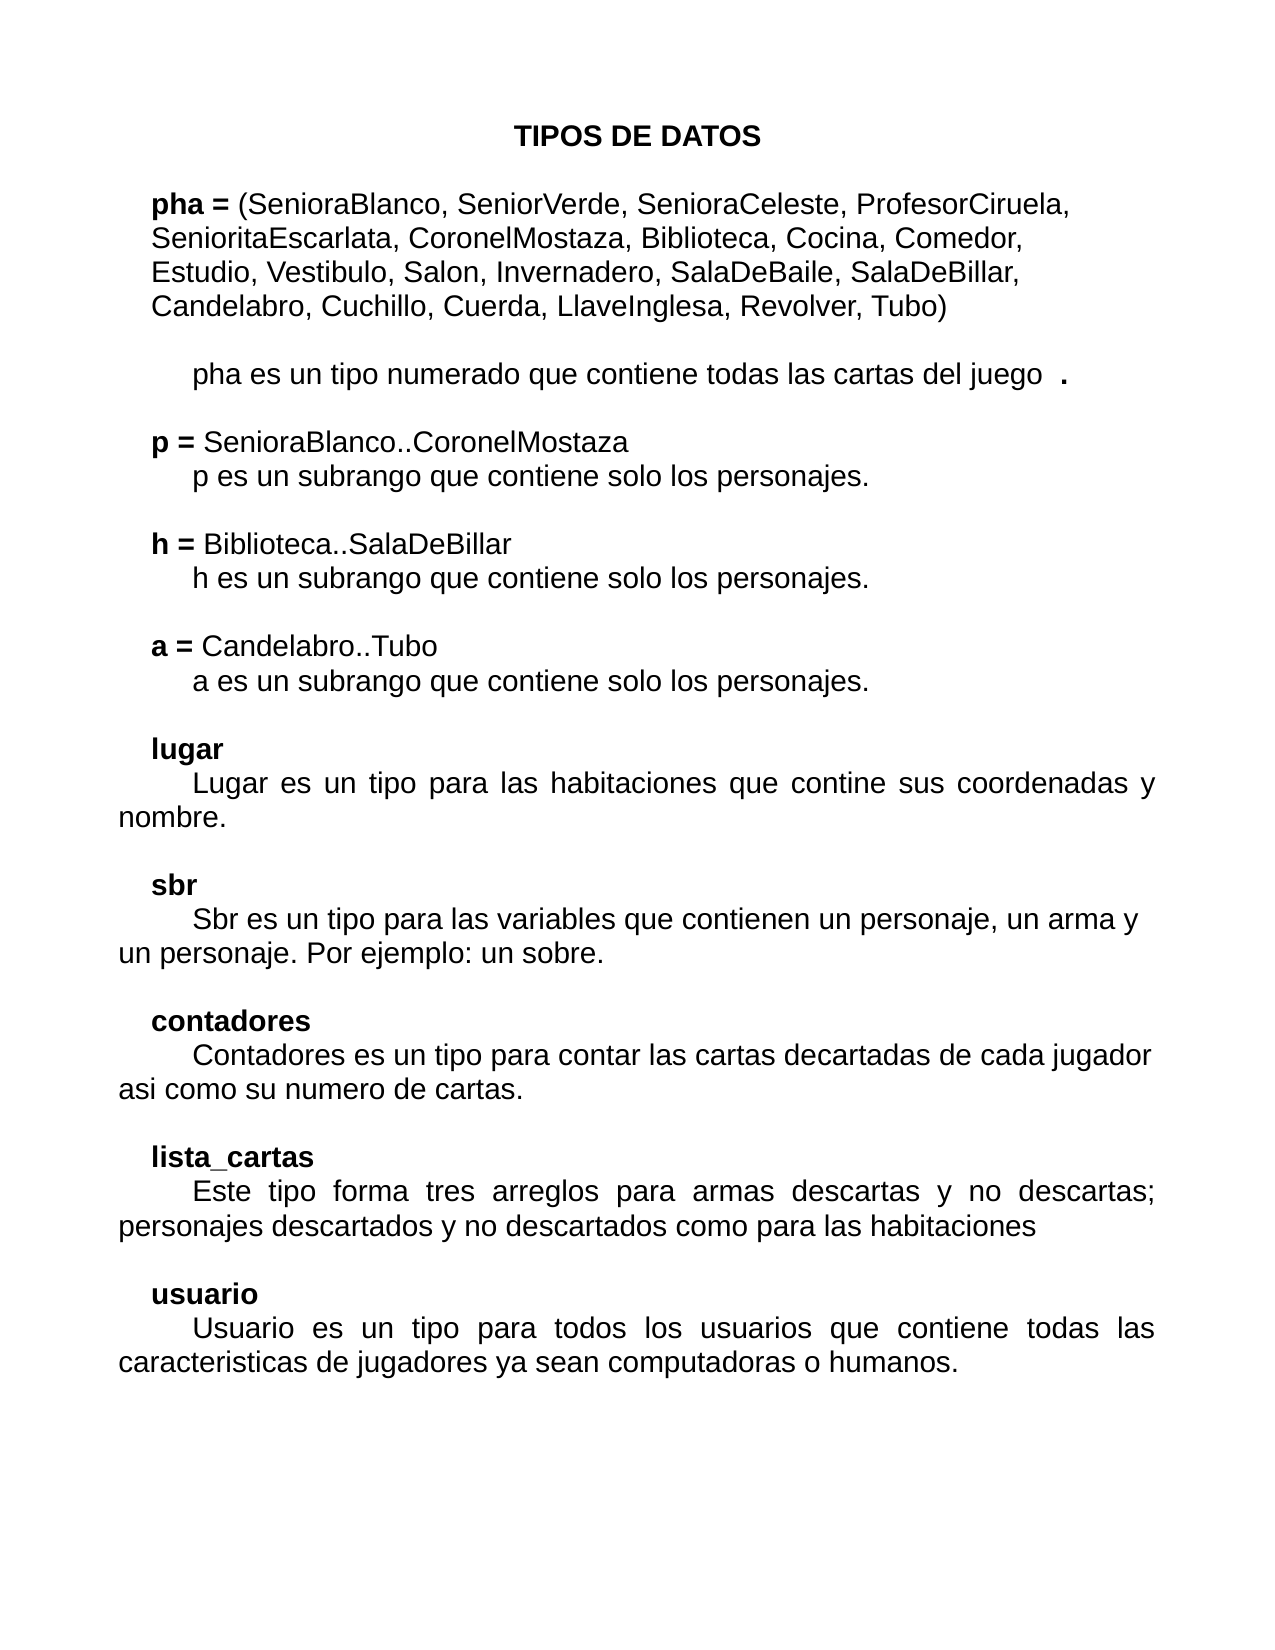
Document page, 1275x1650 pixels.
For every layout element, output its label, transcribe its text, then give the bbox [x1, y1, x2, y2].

text a es un subrango que contiene solo los personajes. [118, 663, 1157, 697]
text Lugar es un tipo para las habitaciones que contine sus coordenadas y nombre. [118, 765, 1157, 833]
text p = SenioraBlanco..CoronelMostaza [118, 425, 1157, 459]
text h es un subrango que contiene solo los personajes. [118, 561, 1157, 595]
text usuario [118, 1276, 1157, 1310]
text pha = (SenioraBlanco, SeniorVerde, SenioraCeleste, ProfesorCiruela, [118, 186, 1157, 220]
text Este tipo forma tres arreglos para armas descartas y no descartas; personajes descartados y no descartados como para las habitaciones [118, 1174, 1157, 1242]
text contadores [118, 1004, 1157, 1038]
text TIPOS DE DATOS [118, 118, 1157, 152]
text h = Biblioteca..SalaDeBillar [118, 527, 1157, 561]
text Usuario es un tipo para todos los usuarios que contiene todas las caracteristicas de jugadores ya sean computadoras o humanos. [118, 1310, 1157, 1378]
text Estudio, Vestibulo, Salon, Invernadero, SalaDeBaile, SalaDeBillar, [118, 254, 1157, 288]
text p es un subrango que contiene solo los personajes. [118, 459, 1157, 493]
text Sbr es un tipo para las variables que contienen un personaje, un arma y un personaje. Por ejemplo: un sobre. [118, 902, 1157, 970]
text pha es un tipo numerado que contiene todas las cartas del juego . [118, 357, 1157, 391]
text sbr [118, 867, 1157, 902]
text Candelabro, Cuchillo, Cuerda, LlaveInglesa, Revolver, Tubo) [118, 288, 1157, 322]
text lugar [118, 731, 1157, 765]
text a = Candelabro..Tubo [118, 629, 1157, 663]
text Contadores es un tipo para contar las cartas decartadas de cada jugador asi como su numero de cartas. [118, 1038, 1157, 1106]
text lista_cartas [118, 1140, 1157, 1174]
text SenioritaEscarlata, CoronelMostaza, Biblioteca, Cocina, Comedor, [118, 220, 1157, 254]
